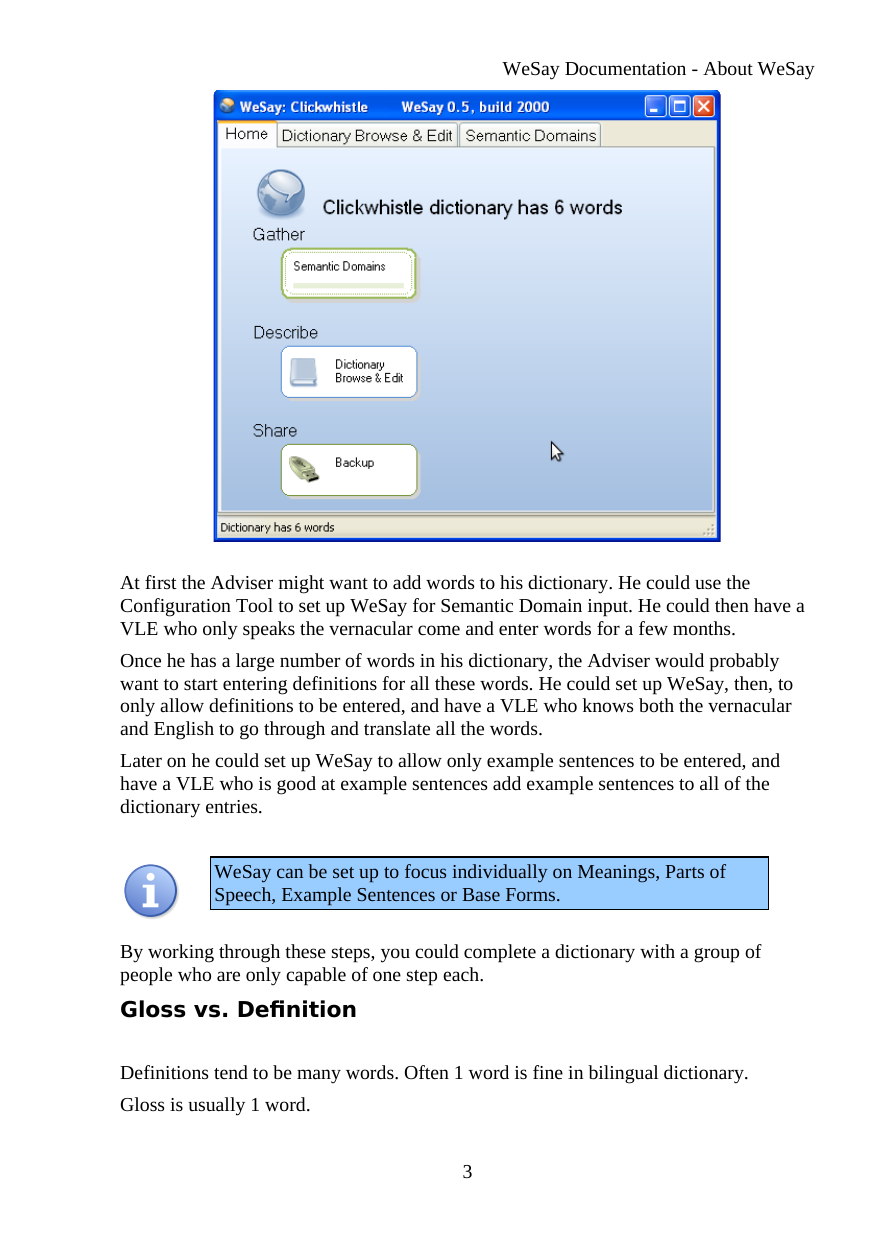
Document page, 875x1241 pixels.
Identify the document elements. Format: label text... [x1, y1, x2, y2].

picture [213, 90, 721, 542]
text Gloss is usually 1 word. [120, 1093, 814, 1115]
text At first the Adviser might want to add words to his dictionary. He could use the Configuration Tool to set up WeSay for Semantic Domain input. He could then have a VLE who only speaks the vernacular come and enter words for a few months. [120, 542, 814, 640]
subtitle Gloss vs. Definition [120, 998, 814, 1023]
text Later on he could set up WeSay to allow only example sentences to be entered, and have a VLE who is good at example sentences add example sentences to all of the dictionary entries. [120, 749, 814, 817]
text By working through these steps, you could complete a dictionary with a group of people who are only capable of one step each. [120, 940, 814, 986]
text WeSay can be set up to focus individually on Meanings, Parts of Speech, Example Sentences or Base Forms. [211, 858, 768, 909]
picture [120, 860, 181, 921]
text Once he has a large number of words in his dictionary, the Adviser would probably want to start entering definitions for all these words. He could set up WeSay, then, to only allow definitions to be entered, and have a VLE who knows both the vernacular and English to go through and translate all the words. [120, 649, 814, 740]
text Definitions tend to be many words. Often 1 word is fine in bilingual dictionary. [120, 1061, 814, 1084]
